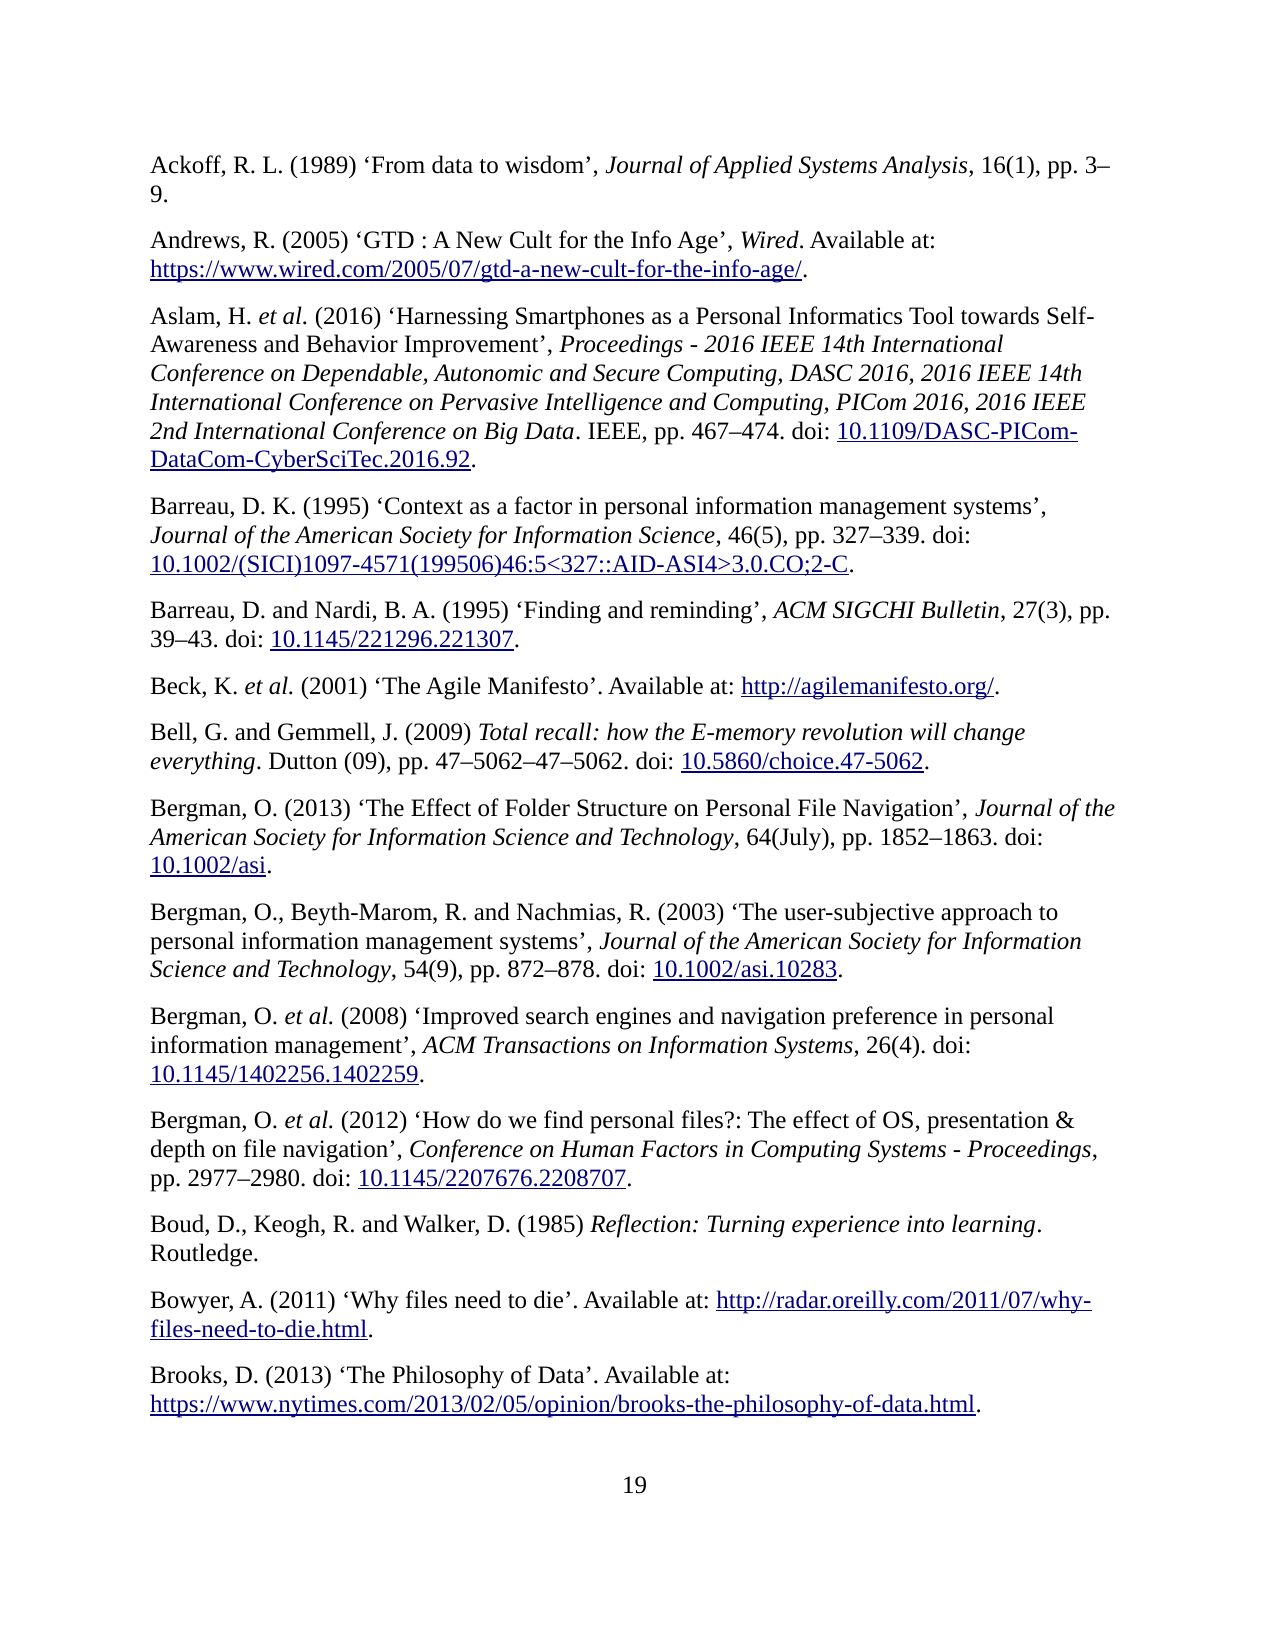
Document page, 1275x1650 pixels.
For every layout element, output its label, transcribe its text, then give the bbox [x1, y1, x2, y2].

text Boud, D., Keogh, R. and Walker, D. (1985) Reflection: Turning experience into learning. Routledge. [150, 1209, 1125, 1267]
text Bergman, O., Beyth-Marom, R. and Nachmias, R. (2003) ‘The user-subjective approach to personal information management systems’, Journal of the American Society for Information Science and Technology, 54(9), pp. 872–878. doi: 10.1002/asi.10283. [150, 897, 1125, 983]
text Ackoff, R. L. (1989) ‘From data to wisdom’, Journal of Applied Systems Analysis, 16(1), pp. 3–9. [150, 150, 1125, 207]
text Bergman, O. (2013) ‘The Effect of Folder Structure on Personal File Navigation’, Journal of the American Society for Information Science and Technology, 64(July), pp. 1852–1863. doi: 10.1002/asi. [150, 793, 1125, 879]
text Bergman, O. et al. (2012) ‘How do we find personal files?: The effect of OS, presentation & depth on file navigation’, Conference on Human Factors in Computing Systems - Proceedings, pp. 2977–2980. doi: 10.1145/2207676.2208707. [150, 1105, 1125, 1192]
text Beck, K. et al. (2001) ‘The Agile Manifesto’. Available at: http://agilemanifesto.org/. [150, 671, 1125, 699]
text Barreau, D. K. (1995) ‘Context as a factor in personal information management systems’, Journal of the American Society for Information Science, 46(5), pp. 327–339. doi: 10.1002/(SICI)1097-4571(199506)46:5<327::AID-ASI4>3.0.CO;2-C. [150, 491, 1125, 577]
text Andrews, R. (2005) ‘GTD : A New Cult for the Info Age’, Wired. Available at: https://www.wired.com/2005/07/gtd-a-new-cult-for-the-info-age/. [150, 225, 1125, 283]
text Barreau, D. and Nardi, B. A. (1995) ‘Finding and reminding’, ACM SIGCHI Bulletin, 27(3), pp. 39–43. doi: 10.1145/221296.221307. [150, 595, 1125, 653]
text Brooks, D. (2013) ‘The Philosophy of Data’. Available at: https://www.nytimes.com/2013/02/05/opinion/brooks-the-philosophy-of-data.html. [150, 1360, 1125, 1418]
text Aslam, H. et al. (2016) ‘Harnessing Smartphones as a Personal Informatics Tool towards Self-Awareness and Behavior Improvement’, Proceedings - 2016 IEEE 14th International Conference on Dependable, Autonomic and Secure Computing, DASC 2016, 2016 IEEE 14th International Conference on Pervasive Intelligence and Computing, PICom 2016, 2016 IEEE 2nd International Conference on Big Data. IEEE, pp. 467–474. doi: 10.1109/DASC-PICom-DataCom-CyberSciTec.2016.92. [150, 301, 1125, 473]
text Bell, G. and Gemmell, J. (2009) Total recall: how the E-memory revolution will change everything. Dutton (09), pp. 47–5062–47–5062. doi: 10.5860/choice.47-5062. [150, 717, 1125, 775]
text Bergman, O. et al. (2008) ‘Improved search engines and navigation preference in personal information management’, ACM Transactions on Information Systems, 26(4). doi: 10.1145/1402256.1402259. [150, 1001, 1125, 1087]
text Bowyer, A. (2011) ‘Why files need to die’. Available at: http://radar.oreilly.com/2011/07/why-files-need-to-die.html. [150, 1285, 1125, 1342]
